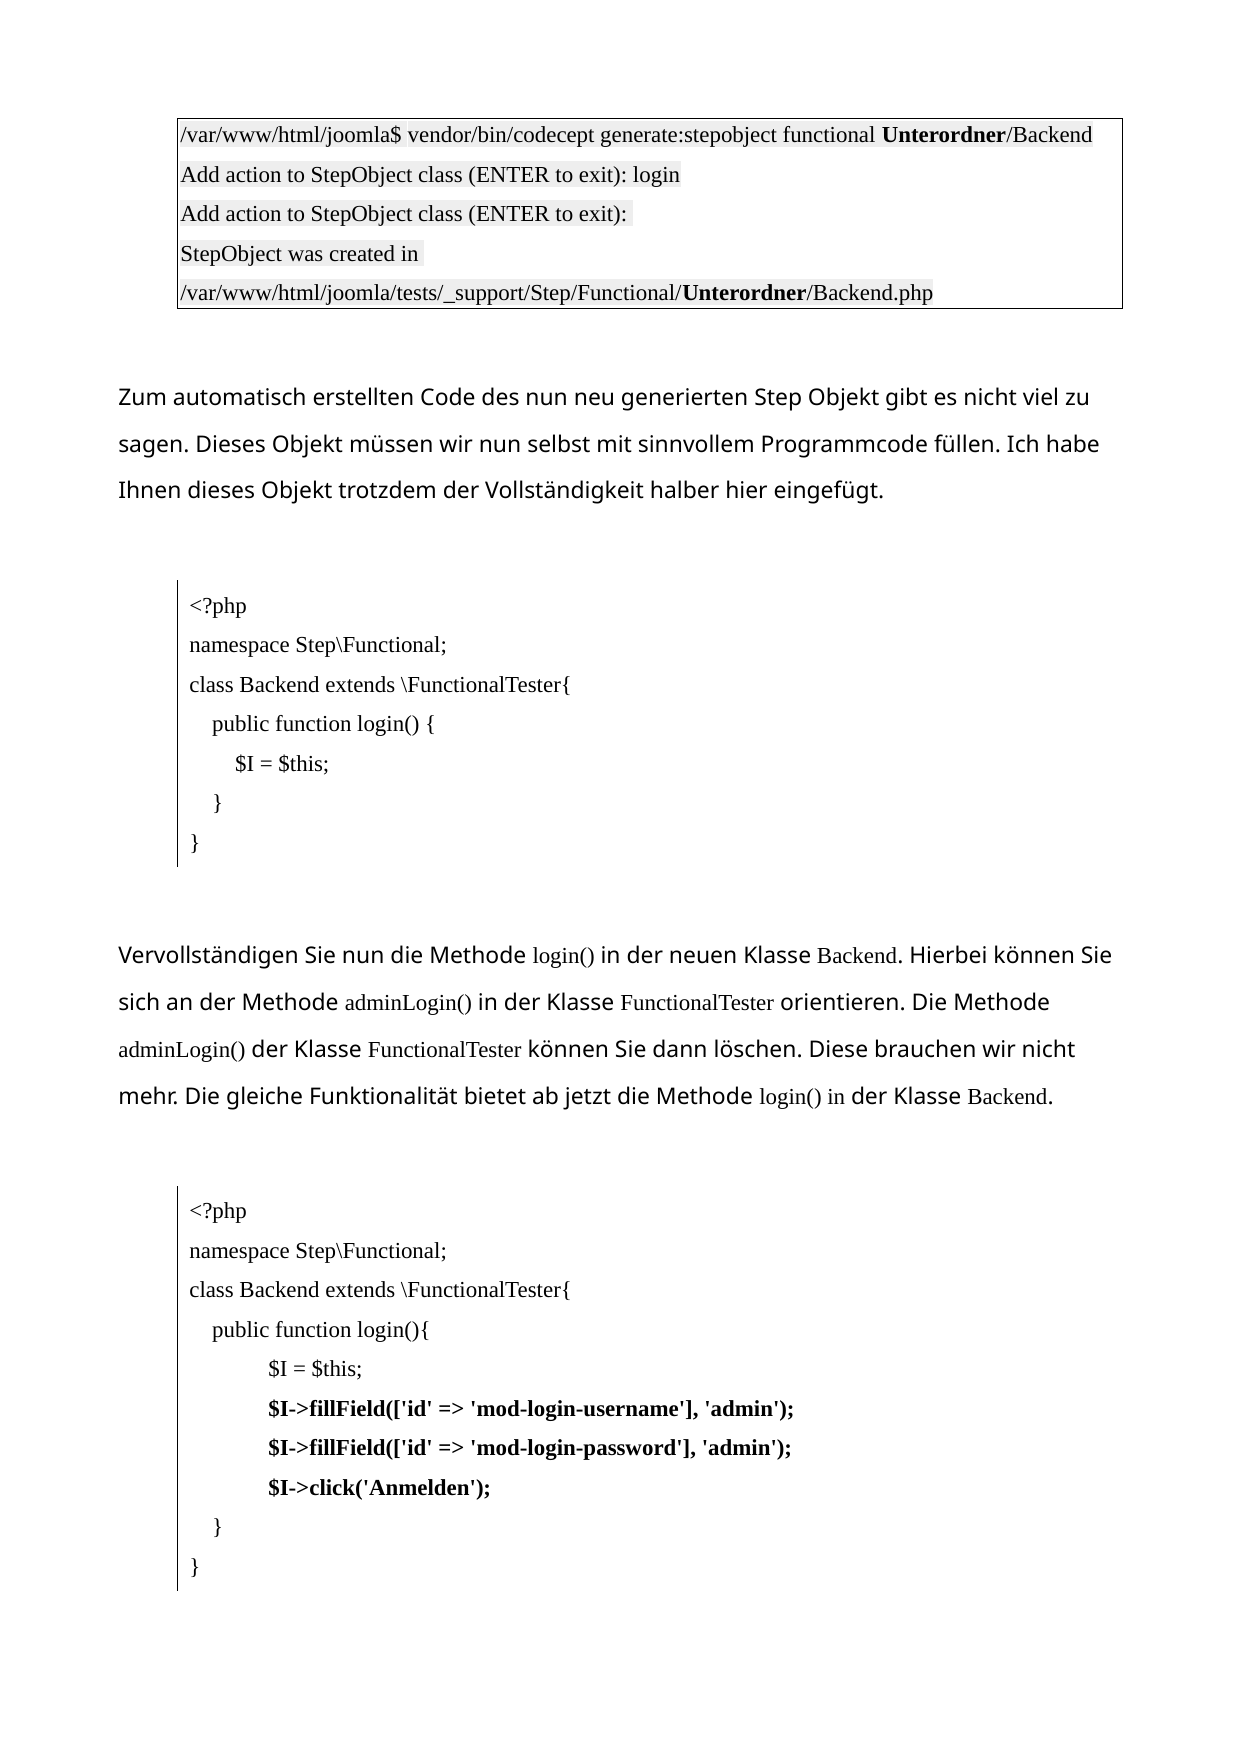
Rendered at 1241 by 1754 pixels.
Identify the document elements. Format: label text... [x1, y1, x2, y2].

text Vervollständigen Sie nun die Methode login() in der neuen Klasse Backend. Hierbei können Sie sich an der Methode adminLogin() in der Klasse FunctionalTester orientieren. Die Methode adminLogin() der Klasse FunctionalTester können Sie dann löschen. Diese brauchen wir nicht mehr. Die gleiche Funktionalität bietet ab jetzt die Methode login() in der Klasse Backend. [118, 939, 1122, 1111]
text <?php namespace Step\Functional; class Backend extends \FunctionalTester{ public function login(){ $I = $this; $I->fillField(['id' => 'mod-login-username'], 'admin'); $I->fillField(['id' => 'mod-login-password'], 'admin'); $I->click('Anmelden'); } } [178, 1186, 1122, 1591]
text <?php namespace Step\Functional; class Backend extends \FunctionalTester{ public function login() { $I = $this; } } [178, 580, 1122, 867]
text Zum automatisch erstellten Code des nun neu generierten Step Objekt gibt es nicht viel zu sagen. Dieses Objekt müssen wir nun selbst mit sinnvollem Programmcode füllen. Ich habe Ihnen dieses Objekt trotzdem der Vollständigkeit halber hier eingefügt. [118, 381, 1122, 506]
text /var/www/html/joomla$ vendor/bin/codecept generate:stepobject functional Unterordner/Backend Add action to StepObject class (ENTER to exit): login Add action to StepObject class (ENTER to exit): StepObject was created in /var/www/html/joomla/tests/_support/Step/Functional/Unterordner/Backend.php [178, 119, 1122, 308]
